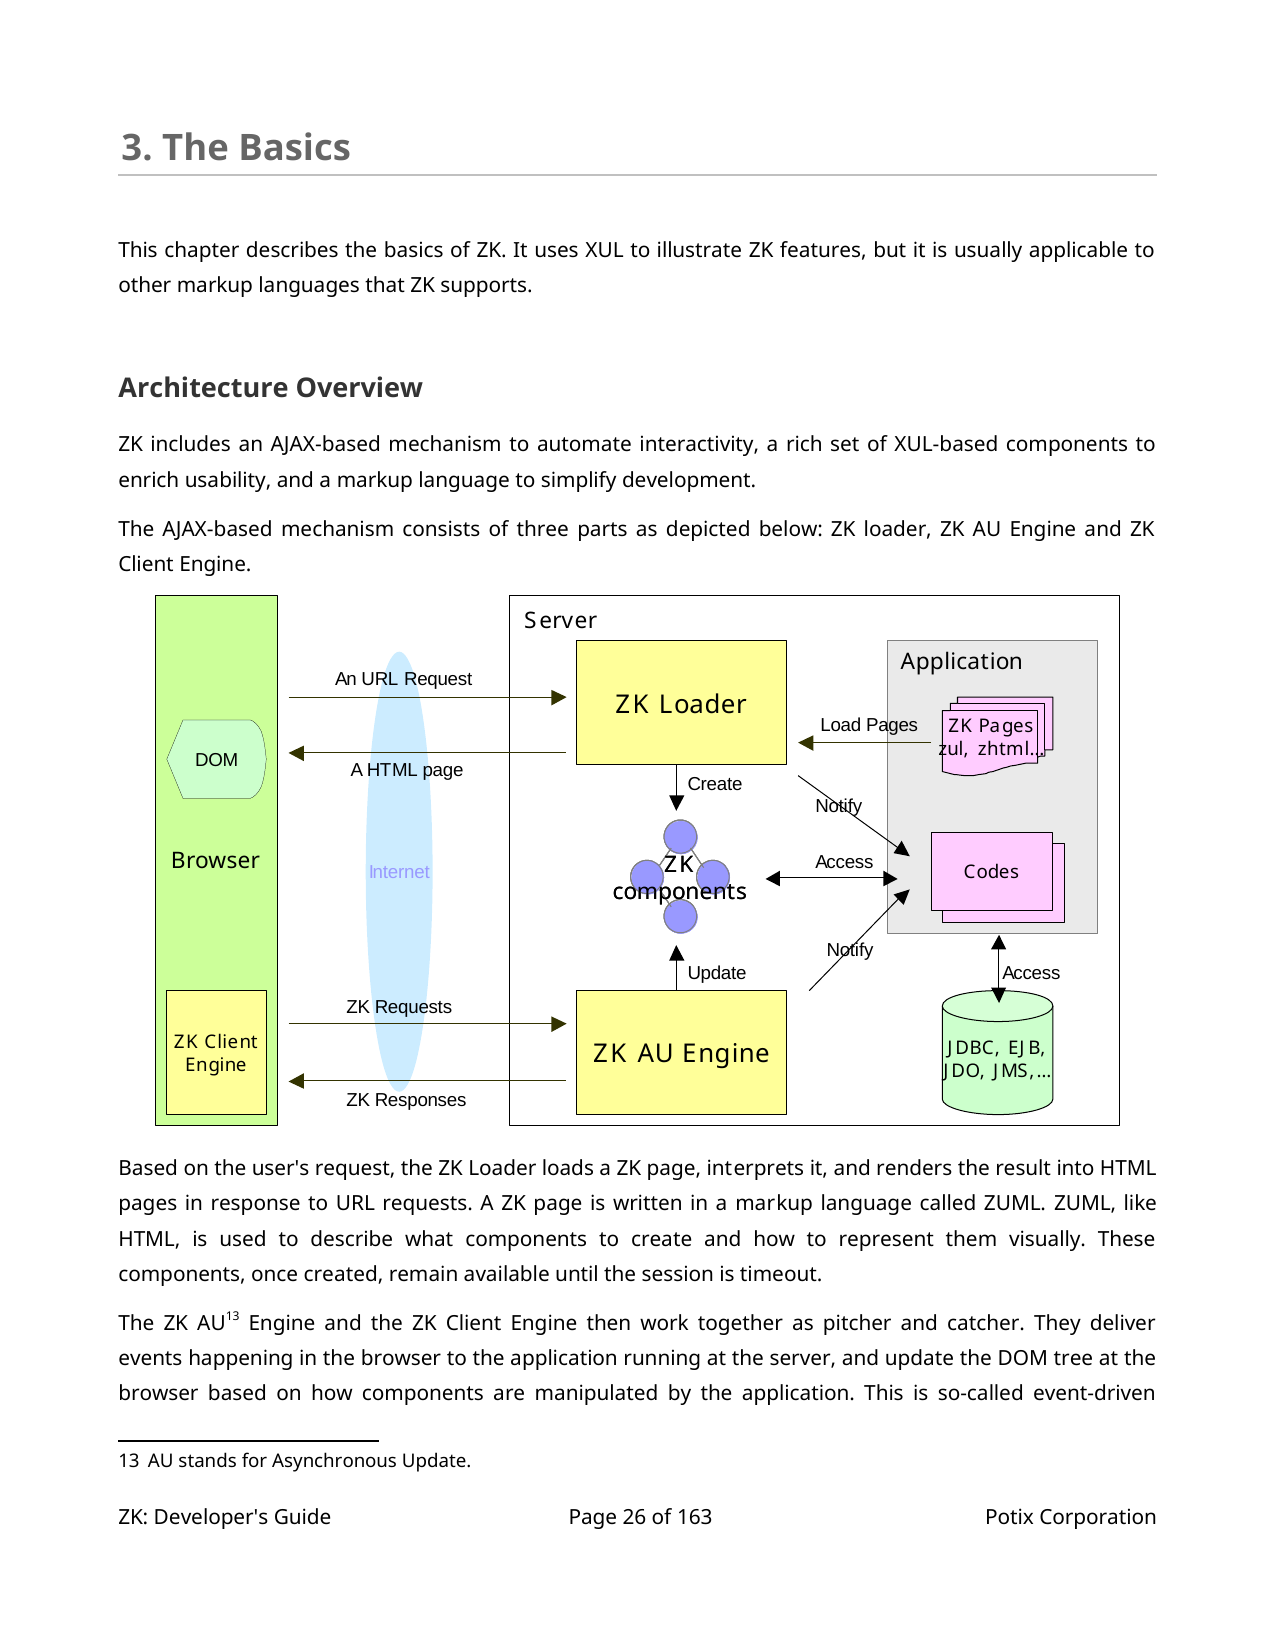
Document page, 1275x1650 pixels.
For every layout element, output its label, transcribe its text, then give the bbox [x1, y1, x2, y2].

text Based on the user's request, the ZK Loader loads a ZK page, interprets it, and renders the result into HTML pages in response to URL requests. A ZK page is written in a markup language called ZUML. ZUML, like HTML, is used to describe what components to create and how to represent them visually. These components, once created, remain available until the session is timeout. [118, 598, 1157, 1287]
text The ZK AU Engine and the ZK Client Engine then work together as pitcher and catcher. They deliver events happening in the browser to the application running at the server, and update the DOM tree at the browser based on how components are manipulated by the application. This is so-called event-driven [118, 1308, 1157, 1406]
subtitle Architecture Overview [118, 369, 1157, 406]
text ZK includes an AJAX-based mechanism to automate interactivity, a rich set of XUL-based components to enrich usability, and a markup language to simplify development. [118, 429, 1157, 493]
text This chapter describes the basics of ZK. It uses XUL to illustrate ZK features, but it is usually applicable to other markup languages that ZK supports. [118, 235, 1157, 298]
text AU stands for Asynchronous Update. [118, 1447, 1157, 1473]
text The AJAX-based mechanism consists of three parts as depicted below: ZK loader, ZK AU Engine and ZK Client Engine. [118, 514, 1157, 577]
subtitle 3. The Basics [118, 118, 1157, 174]
